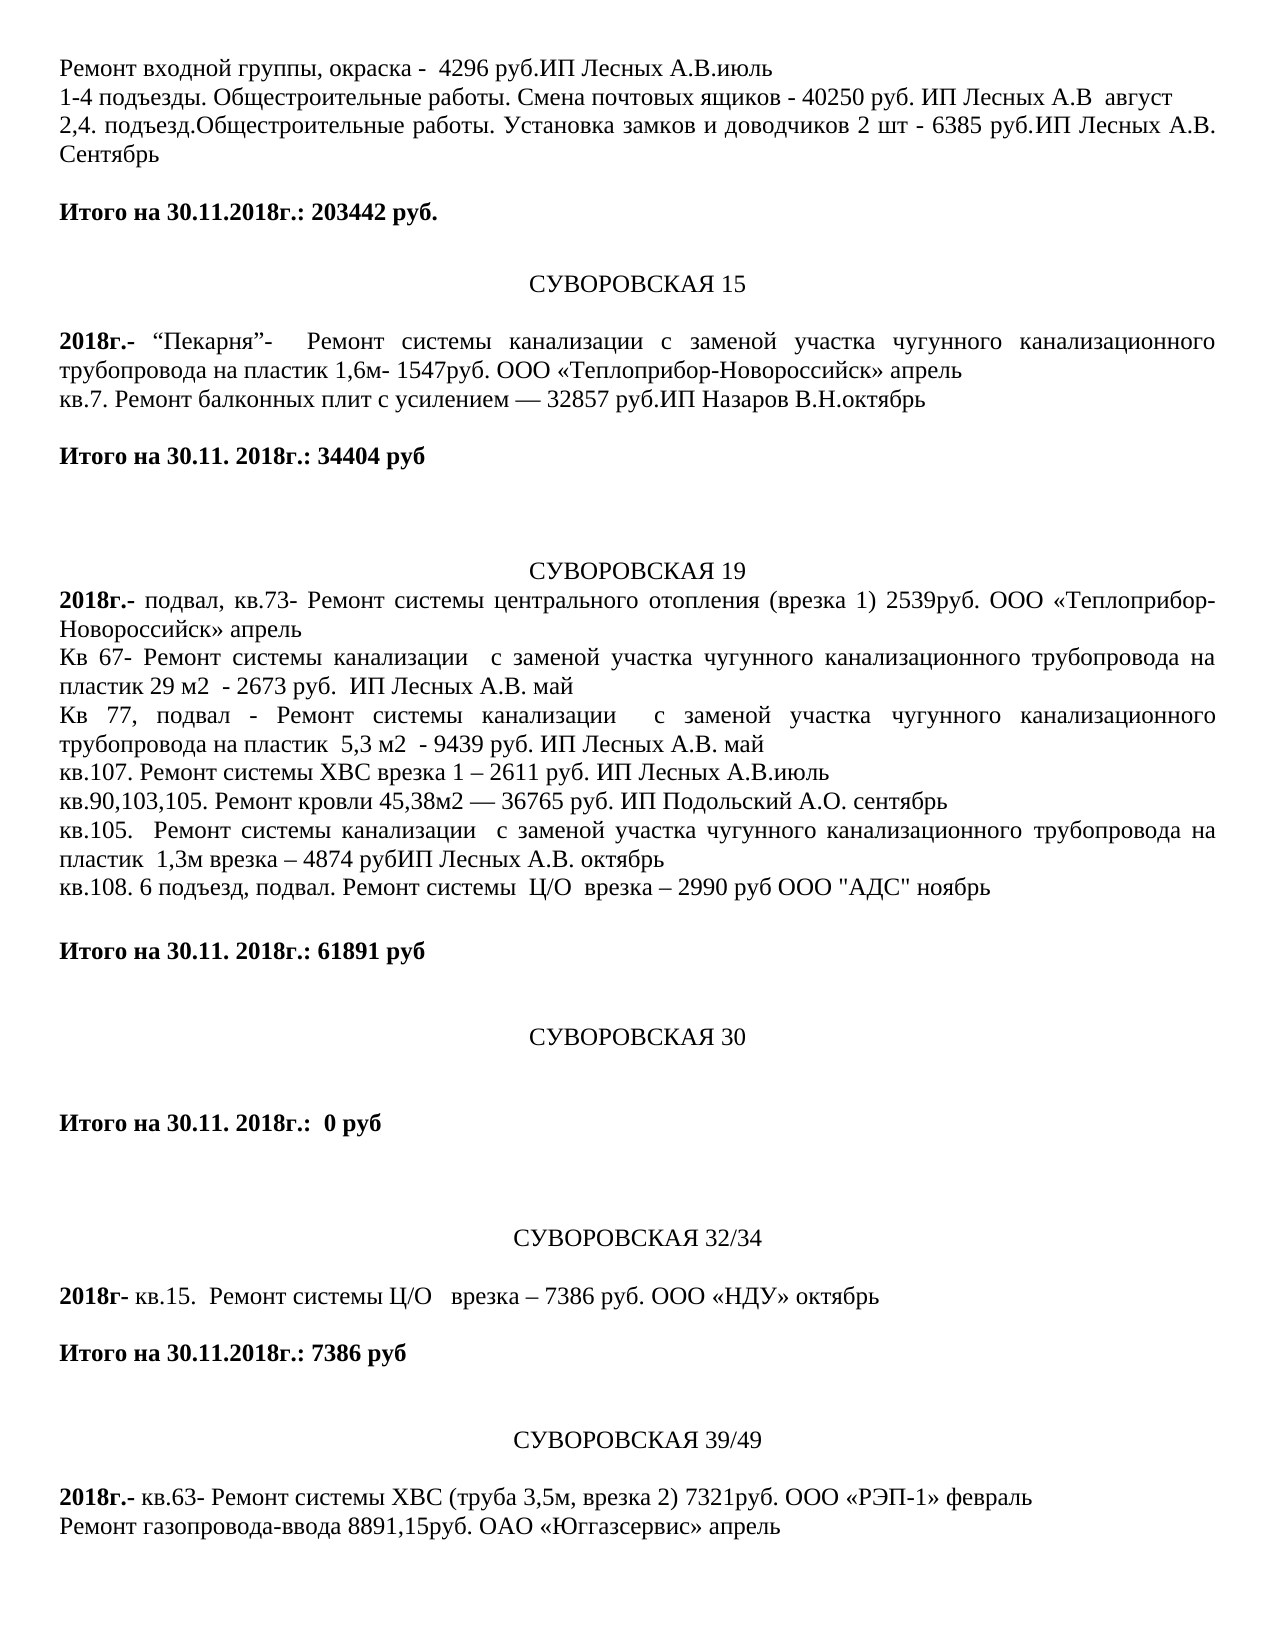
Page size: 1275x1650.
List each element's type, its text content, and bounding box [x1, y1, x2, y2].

text Ремонт входной группы, окраска - 4296 руб.ИП Лесных А.В.июль [59, 53, 1216, 82]
text 2018г.- подвал, кв.73- Ремонт системы центрального отопления (врезка 1) 2539руб. ООО «Теплоприбор-Новороссийск» апрель [59, 585, 1216, 642]
text Ремонт газопровода-ввода 8891,15руб. ОАО «Юггазсервис» апрель [59, 1511, 1216, 1540]
text Кв 67- Ремонт системы канализации с заменой участка чугунного канализационного трубопровода на пластик 29 м2 - 2673 руб. ИП Лесных А.В. май [59, 642, 1216, 700]
text СУВОРОВСКАЯ 19 [59, 556, 1216, 585]
text 2,4. подъезд.Общестроительные работы. Установка замков и доводчиков 2 шт - 6385 руб.ИП Лесных А.В. Сентябрь [59, 111, 1216, 168]
text Кв 77, подвал - Ремонт системы канализации с заменой участка чугунного канализационного трубопровода на пластик 5,3 м2 - 9439 руб. ИП Лесных А.В. май [59, 700, 1216, 757]
text СУВОРОВСКАЯ 30 [59, 1022, 1216, 1051]
text 2018г- кв.15. Ремонт системы Ц/О врезка – 7386 руб. ООО «НДУ» октябрь [59, 1281, 1216, 1310]
text Итого на 30.11.2018г.: 203442 руб. [59, 197, 1216, 226]
text СУВОРОВСКАЯ 39/49 [59, 1425, 1216, 1453]
text Итого на 30.11. 2018г.: 34404 руб [59, 441, 1216, 470]
text 1-4 подъезды. Общестроительные работы. Смена почтовых ящиков - 40250 руб. ИП Лесных А.В август [59, 82, 1216, 111]
text Итого на 30.11.2018г.: 7386 руб [59, 1338, 1216, 1367]
text СУВОРОВСКАЯ 32/34 [59, 1223, 1216, 1252]
text кв.7. Ремонт балконных плит с усилением — 32857 руб.ИП Назаров В.Н.октябрь [59, 384, 1216, 412]
text кв.105. Ремонт системы канализации с заменой участка чугунного канализационного трубопровода на пластик 1,3м врезка – 4874 рубИП Лесных А.В. октябрь [59, 815, 1216, 872]
text Итого на 30.11. 2018г.: 61891 руб [59, 936, 1216, 965]
text Итого на 30.11. 2018г.: 0 руб [59, 1108, 1216, 1137]
text кв.107. Ремонт системы ХВС врезка 1 – 2611 руб. ИП Лесных А.В.июль [59, 757, 1216, 786]
text СУВОРОВСКАЯ 15 [59, 269, 1216, 297]
text кв.90,103,105. Ремонт кровли 45,38м2 — 36765 руб. ИП Подольский А.О. сентябрь [59, 786, 1216, 815]
text кв.108. 6 подъезд, подвал. Ремонт системы Ц/О врезка – 2990 руб ООО "АДС" ноябрь [59, 872, 1216, 901]
text 2018г.- “Пекарня”- Ремонт системы канализации с заменой участка чугунного канализационного трубопровода на пластик 1,6м- 1547руб. ООО «Теплоприбор-Новороссийск» апрель [59, 326, 1216, 384]
text 2018г.- кв.63- Ремонт системы ХВС (труба 3,5м, врезка 2) 7321руб. ООО «РЭП-1» февраль [59, 1482, 1216, 1511]
